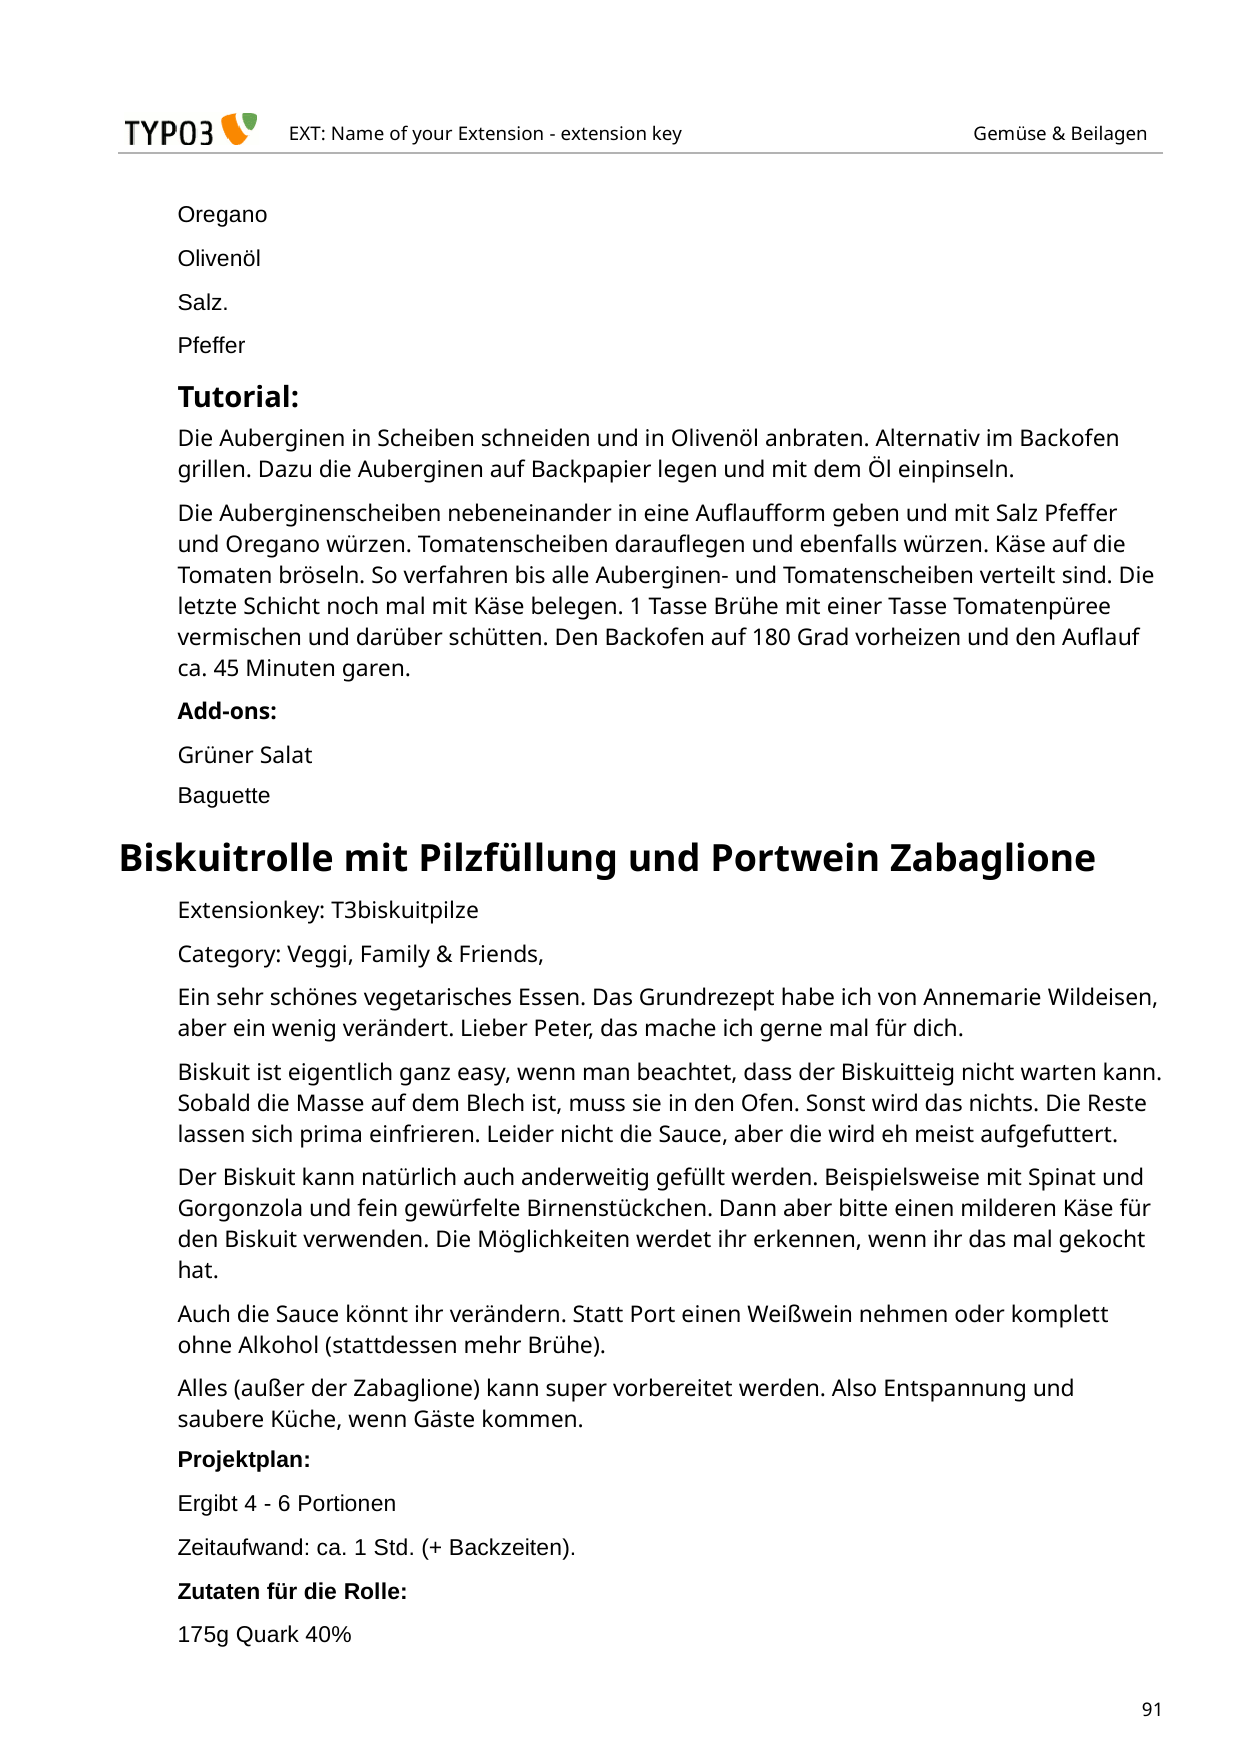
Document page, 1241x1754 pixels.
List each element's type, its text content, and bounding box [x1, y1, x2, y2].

text Der Biskuit kann natürlich auch anderweitig gefüllt werden. Beispielsweise mit Spinat und Gorgonzola und fein gewürfelte Birnenstückchen. Dann aber bitte einen milderen Käse für den Biskuit verwenden. Die Möglichkeiten werdet ihr erkennen, wenn ihr das mal gekocht hat. [177, 1161, 1163, 1286]
text Oregano [177, 202, 1163, 228]
text Category: Veggi, Family & Friends, [177, 938, 1163, 969]
text Baguette [177, 782, 1163, 808]
text Add-ons: [177, 695, 1163, 726]
subtitle Tutorial: [177, 377, 1163, 416]
text Ergibt 4 - 6 Portionen [177, 1491, 1163, 1517]
text Zeitaufwand: ca. 1 Std. (+ Backzeiten). [177, 1534, 1163, 1560]
text Olivenöl [177, 245, 1163, 271]
text Grüner Salat [177, 738, 1163, 769]
text Die Auberginen in Scheiben schneiden und in Olivenöl anbraten. Alternativ im Backofen grillen. Dazu die Auberginen auf Backpapier legen und mit dem Öl einpinseln. [177, 422, 1163, 484]
text Salz. [177, 289, 1163, 315]
text Ein sehr schönes vegetarisches Essen. Das Grundrezept habe ich von Annemarie Wildeisen, aber ein wenig verändert. Lieber Peter, das mache ich gerne mal für dich. [177, 981, 1163, 1043]
text Extensionkey: T3biskuitpilze [177, 894, 1163, 926]
picture [124, 112, 260, 145]
text Alles (außer der Zabaglione) kann super vorbereitet werden. Also Entspannung und saubere Küche, wenn Gäste kommen. [177, 1372, 1163, 1434]
text Biskuit ist eigentlich ganz easy, wenn man beachtet, dass der Biskuitteig nicht warten kann. Sobald die Masse auf dem Blech ist, muss sie in den Ofen. Sonst wird das nichts. Die Reste lassen sich prima einfrieren. Leider nicht die Sauce, aber die wird eh meist aufgefuttert. [177, 1056, 1163, 1149]
text Die Auberginenscheiben nebeneinander in eine Auflaufform geben und mit Salz Pfeffer und Oregano würzen. Tomatenscheiben darauflegen und ebenfalls würzen. Käse auf die Tomaten bröseln. So verfahren bis alle Auberginen- und Tomatenscheiben verteilt sind. Die letzte Schicht noch mal mit Käse belegen. 1 Tasse Brühe mit einer Tasse Tomatenpüree vermischen und darüber schütten. Den Backofen auf 180 Grad vorheizen und den Auflauf ca. 45 Minuten garen. [177, 496, 1163, 683]
text 175g Quark 40% [177, 1622, 1163, 1648]
text Auch die Sauce könnt ihr verändern. Statt Port einen Weißwein nehmen oder komplett ohne Alkohol (stattdessen mehr Brühe). [177, 1298, 1163, 1360]
text Zutaten für die Rolle: [177, 1578, 1163, 1604]
subtitle Biskuitrolle mit Pilzfüllung und Portwein Zabaglione [118, 832, 1163, 883]
text Pfeffer [177, 333, 1163, 359]
text Projektplan: [177, 1447, 1163, 1473]
